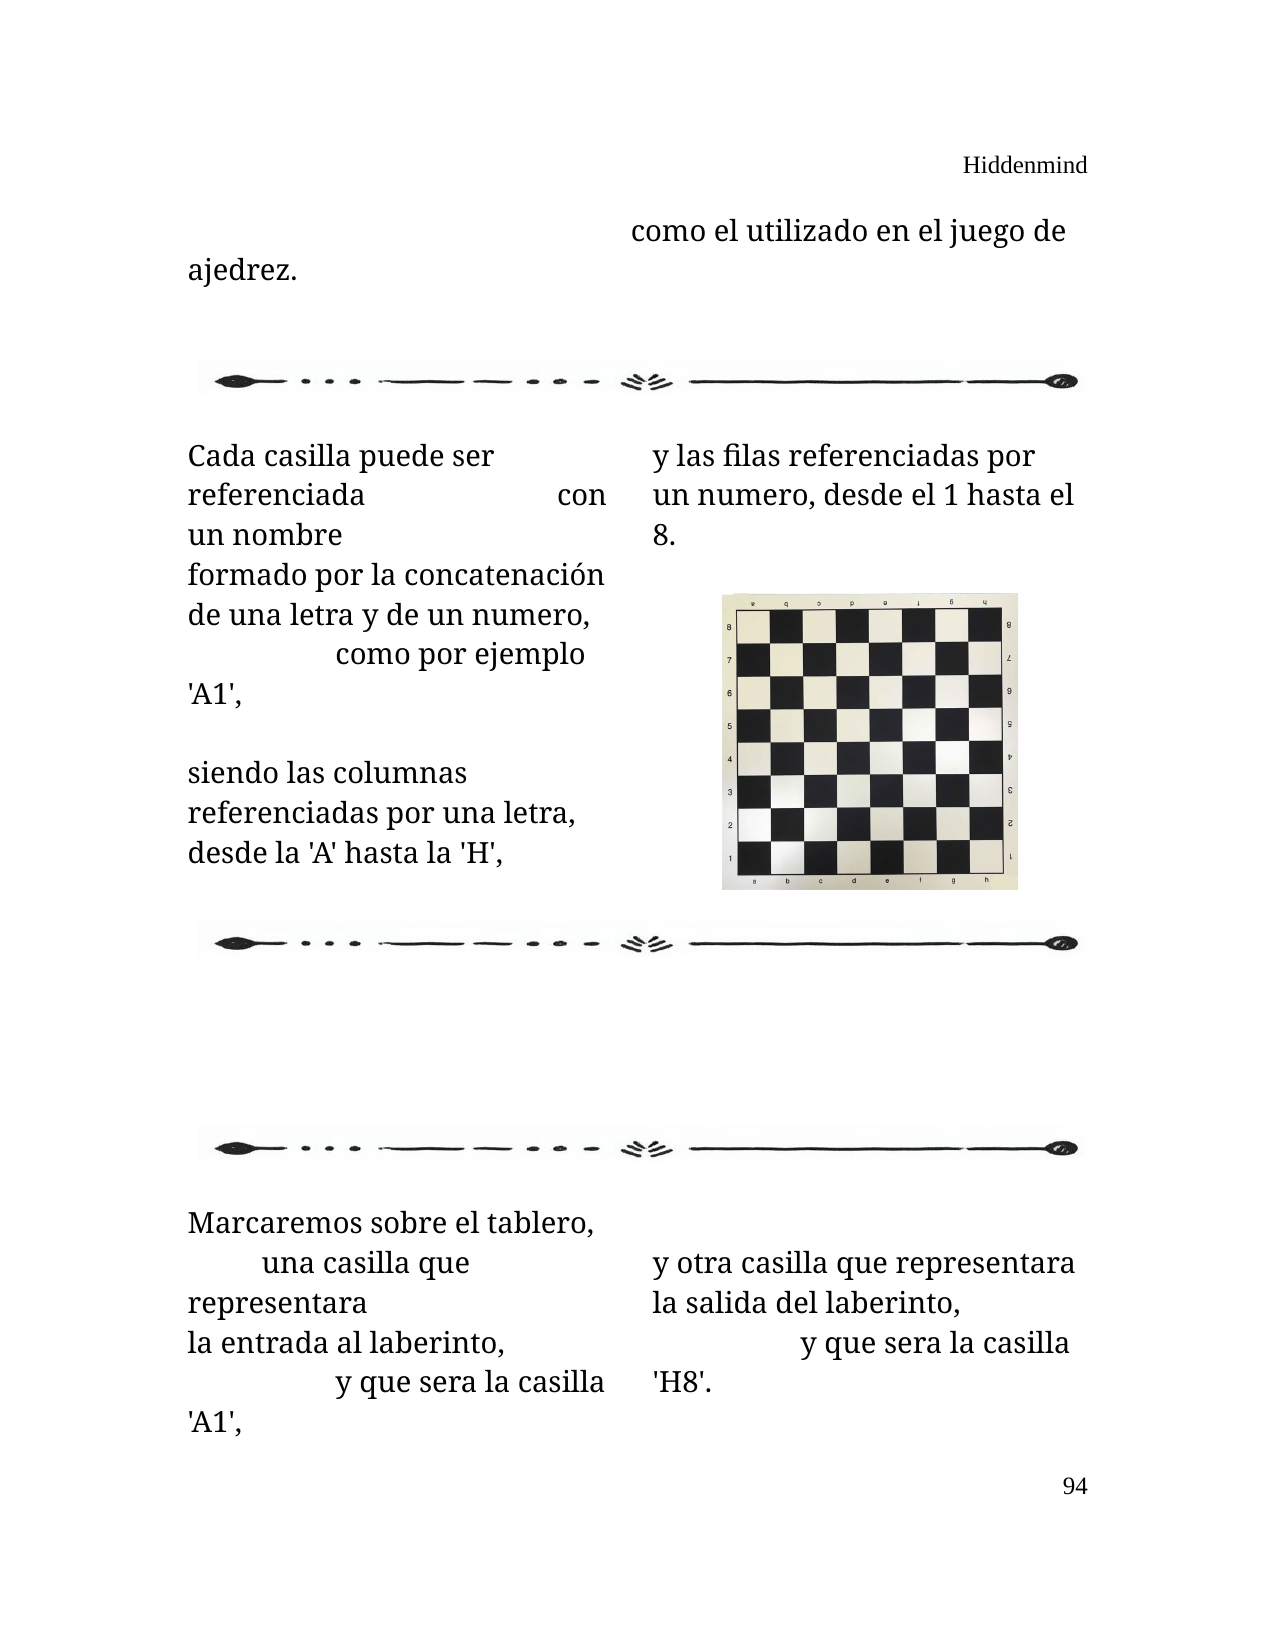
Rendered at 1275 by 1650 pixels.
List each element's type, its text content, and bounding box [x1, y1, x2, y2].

picture [198, 359, 1088, 396]
text y las filas referenciadas por [652, 435, 1087, 475]
picture [198, 921, 1088, 958]
text la entrada al laberinto, [187, 1322, 622, 1362]
text la salida del laberinto, [652, 1282, 1087, 1322]
text de una letra y de un numero, [187, 594, 622, 633]
text como el utilizado en el juego de ajedrez. [187, 210, 1087, 289]
text y otra casilla que representara [652, 1242, 1087, 1282]
text como por ejemplo 'A1', [187, 633, 622, 713]
text y que sera la casilla 'A1', [187, 1362, 622, 1441]
text una casilla que representara [187, 1242, 622, 1322]
text Cada casilla puede ser referenciada con un nombre [187, 435, 622, 554]
text y que sera la casilla 'H8'. [652, 1322, 1087, 1401]
text un numero, desde el 1 hasta el 8. [652, 475, 1087, 554]
text Marcaremos sobre el tablero, [187, 1203, 622, 1242]
picture [198, 1126, 1088, 1163]
text siendo las columnas referenciadas por una letra, desde la 'A' hasta la 'H', [187, 752, 622, 872]
text formado por la concatenación [187, 554, 622, 594]
picture [722, 593, 1019, 890]
